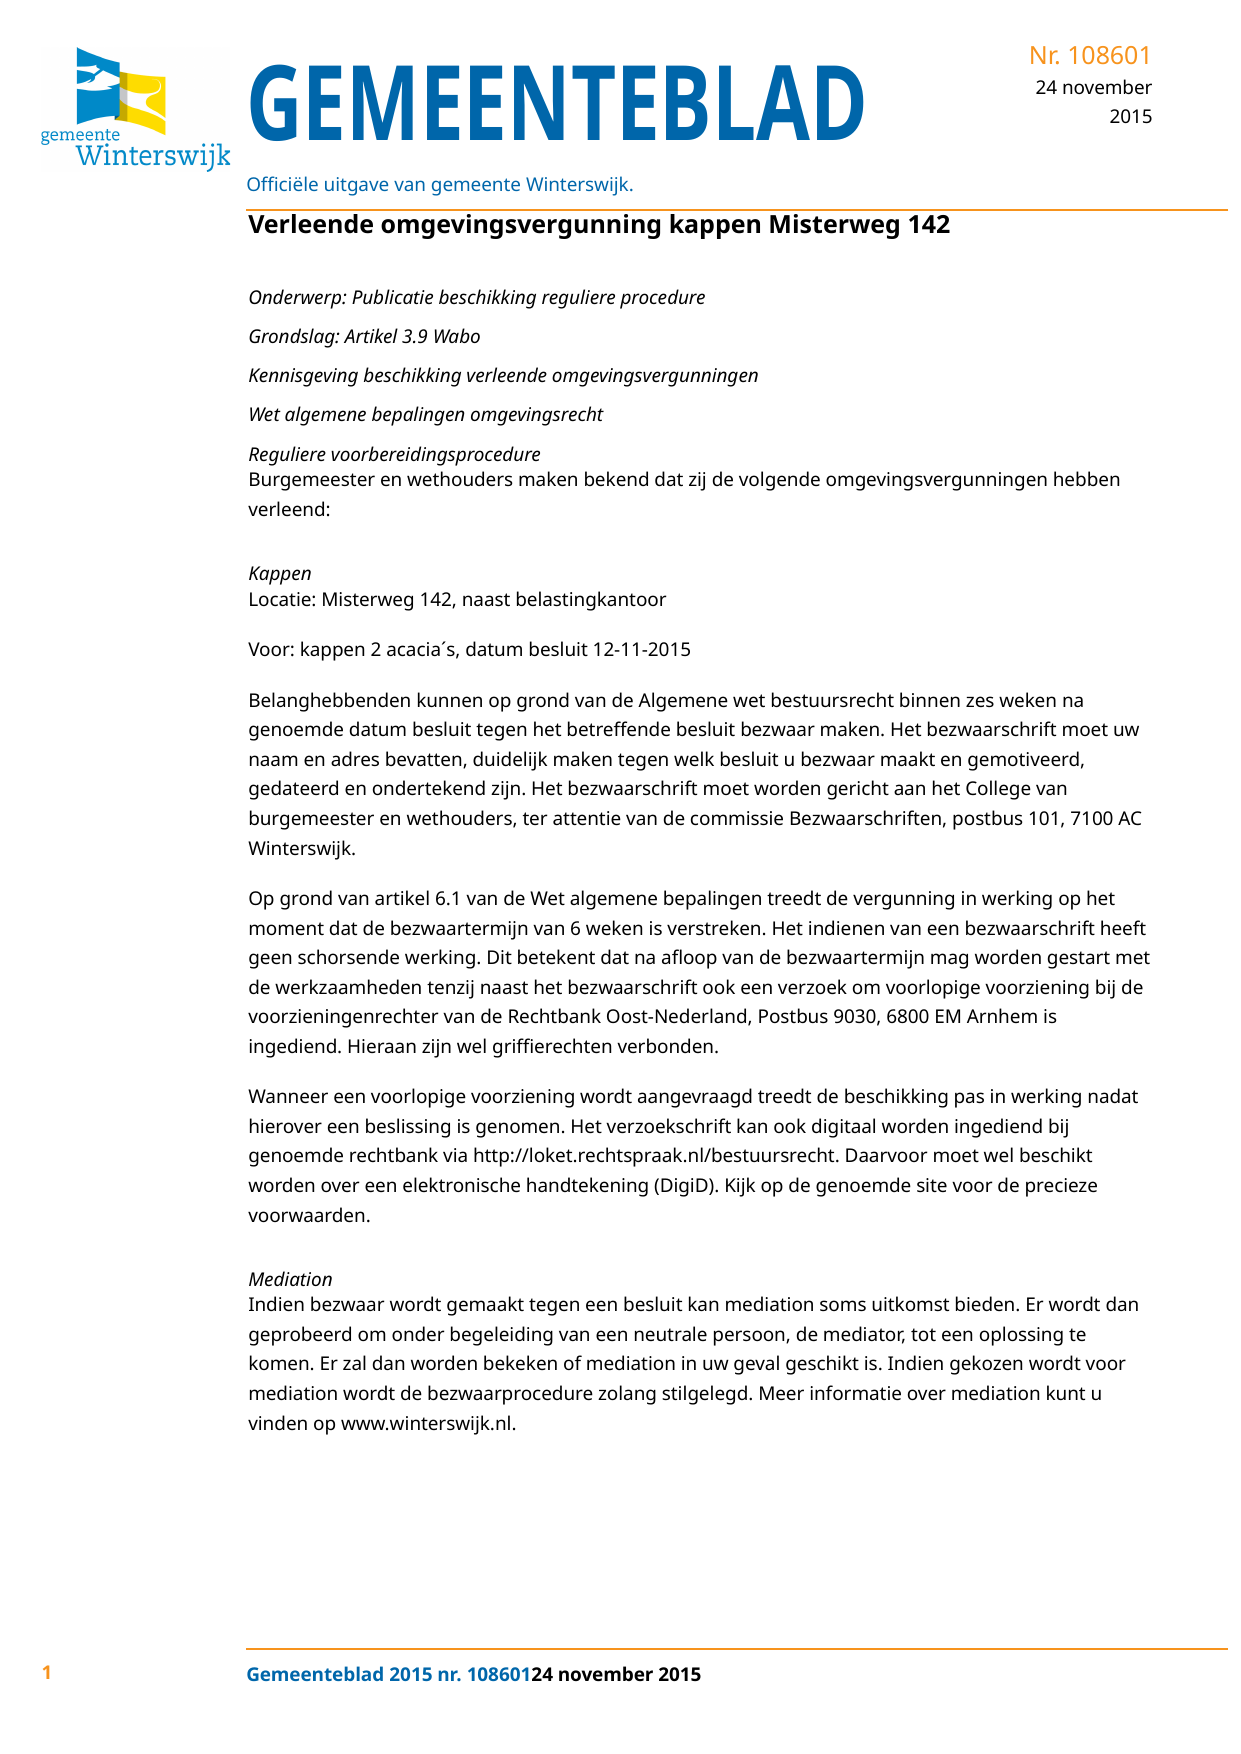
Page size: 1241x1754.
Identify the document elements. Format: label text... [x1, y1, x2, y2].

text Kappen [248, 560, 1152, 586]
text Kennisgeving beschikking verleende omgevingsvergunningen [248, 362, 1152, 388]
text Wanneer een voorlopige voorziening wordt aangevraagd treedt de beschikking pas in werking nadat hierover een beslissing is genomen. Het verzoekschrift kan ook digitaal worden ingediend bij genoemde rechtbank via http://loket.rechtspraak.nl/bestuursrecht. Daarvoor moet wel beschikt worden over een elektronische handtekening (DigiD). Kijk op de genoemde site voor de precieze voorwaarden. [248, 1083, 1152, 1227]
picture [41, 47, 231, 172]
text Onderwerp: Publicatie beschikking reguliere procedure [248, 284, 1152, 309]
text Grondslag: Artikel 3.9 Wabo [248, 323, 1152, 349]
text Mediation [248, 1266, 1152, 1291]
picture [225, 153, 231, 162]
text Locatie: Misterweg 142, naast belastingkantoor [248, 586, 1152, 612]
text Voor: kappen 2 acacia´s, datum besluit 12-11-2015 [248, 636, 1152, 662]
text Verleende omgevingsvergunning kappen Misterweg 142 [248, 211, 1152, 241]
text Indien bezwaar wordt gemaakt tegen een besluit kan mediation soms uitkomst bieden. Er wordt dan geprobeerd om onder begeleiding van een neutrale persoon, de mediator, tot een oplossing te komen. Er zal dan worden bekeken of mediation in uw geval geschikt is. Indien gekozen wordt voor mediation wordt de bezwaarprocedure zolang stilgelegd. Meer informatie over mediation kunt u vinden op www.winterswijk.nl. [248, 1291, 1152, 1436]
text Reguliere voorbereidingsprocedure [248, 441, 1152, 467]
text Burgemeester en wethouders maken bekend dat zij de volgende omgevingsvergunningen hebben verleend: [248, 467, 1152, 522]
text Belanghebbenden kunnen op grond van de Algemene wet bestuursrecht binnen zes weken na genoemde datum besluit tegen het betreffende besluit bezwaar maken. Het bezwaarschrift moet uw naam en adres bevatten, duidelijk maken tegen welk besluit u bezwaar maakt en gemotiveerd, gedateerd en ondertekend zijn. Het bezwaarschrift moet worden gericht aan het College van burgemeester en wethouders, ter attentie van de commissie Bezwaarschriften, postbus 101, 7100 AC Winterswijk. [248, 687, 1152, 860]
text Wet algemene bepalingen omgevingsrecht [248, 402, 1152, 427]
text Op grond van artikel 6.1 van de Wet algemene bepalingen treedt de vergunning in werking op het moment dat de bezwaartermijn van 6 weken is verstreken. Het indienen van een bezwaarschrift heeft geen schorsende werking. Dit betekent dat na afloop van de bezwaartermijn mag worden gestart met de werkzaamheden tenzij naast het bezwaarschrift ook een verzoek om voorlopige voorziening bij de voorzieningenrechter van de Rechtbank Oost-Nederland, Postbus 9030, 6800 EM Arnhem is ingediend. Hieraan zijn wel griffierechten verbonden. [248, 885, 1152, 1059]
